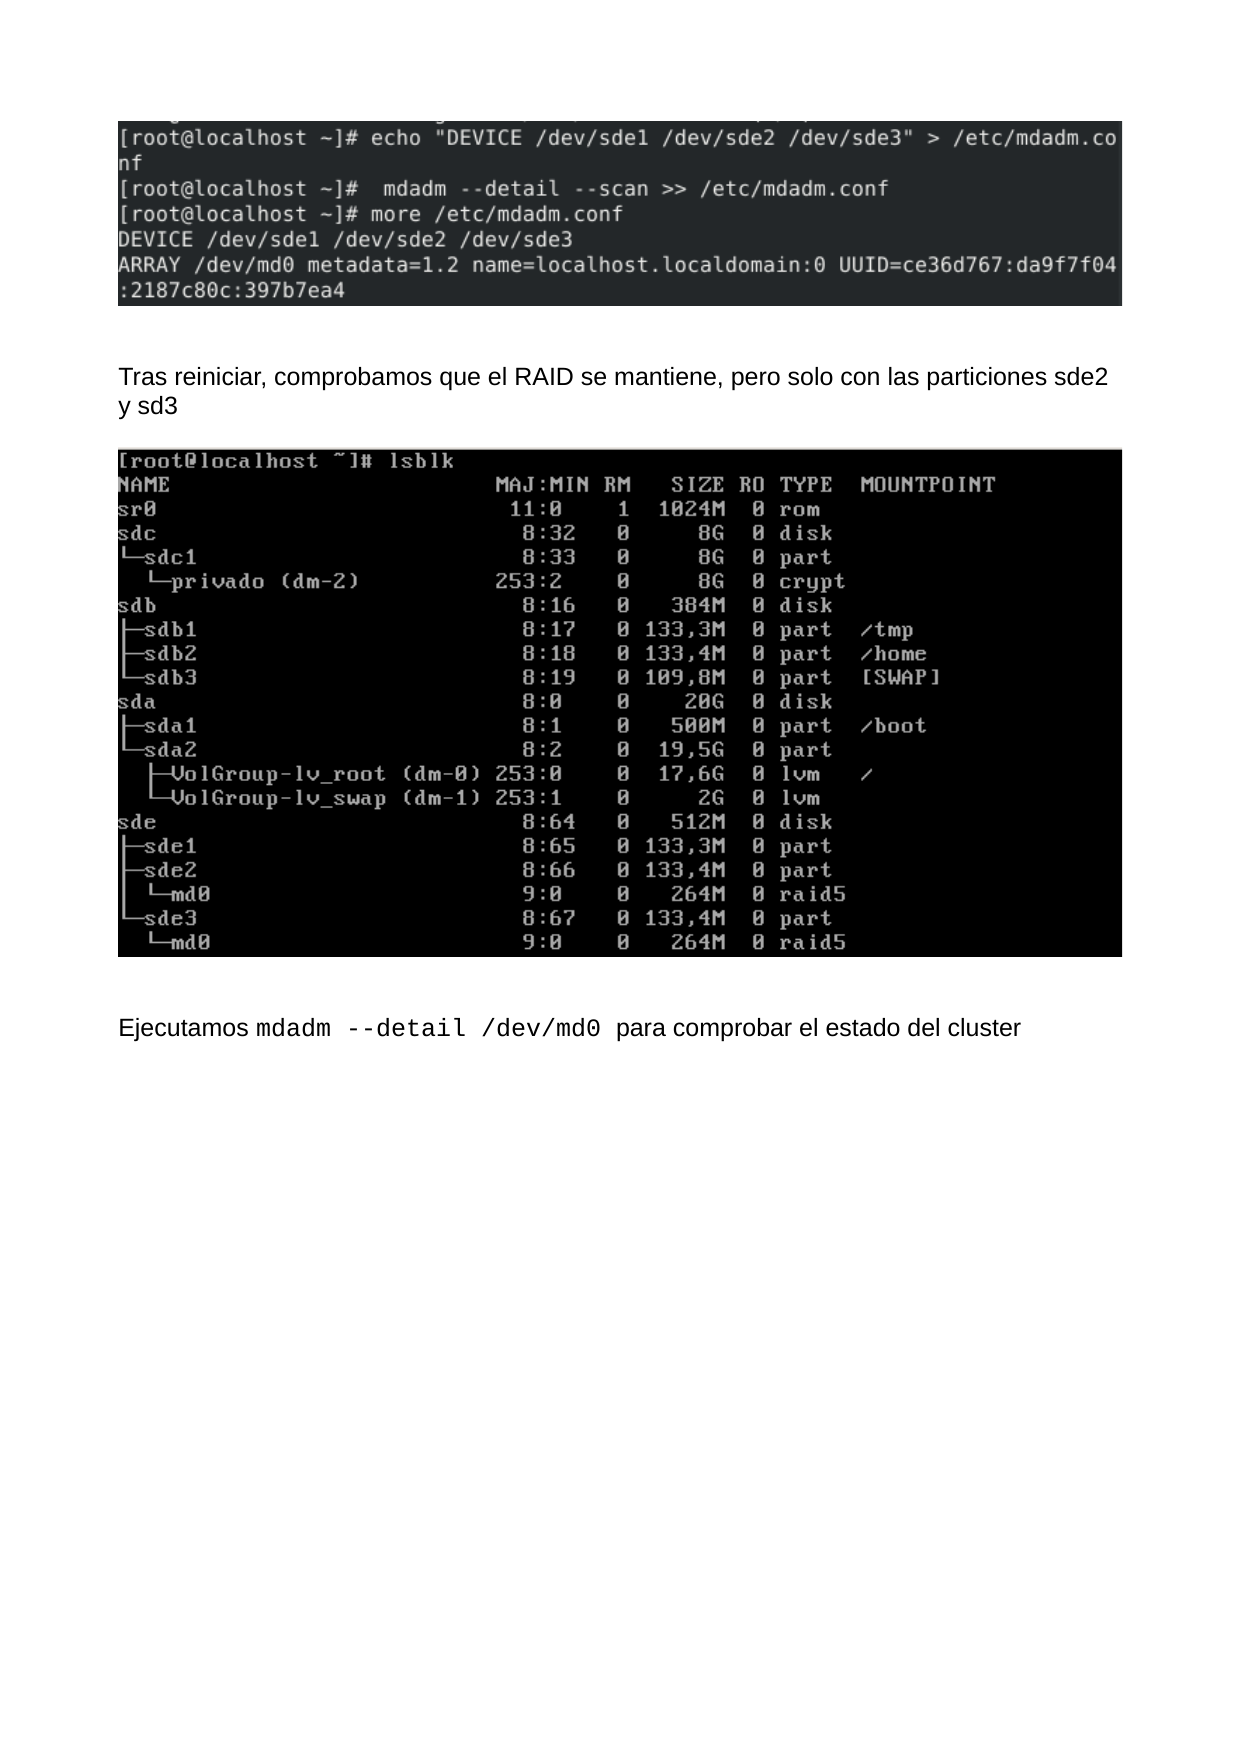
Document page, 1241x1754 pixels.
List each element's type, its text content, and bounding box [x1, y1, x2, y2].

text Tras reiniciar, comprobamos que el RAID se mantiene, pero solo con las particiones sde2 y sd3 [118, 362, 1122, 419]
picture [118, 447, 1123, 957]
text Ejecutamos mdadm --detail /dev/md0 para comprobar el estado del cluster [118, 1013, 1122, 1044]
picture [118, 121, 1123, 306]
